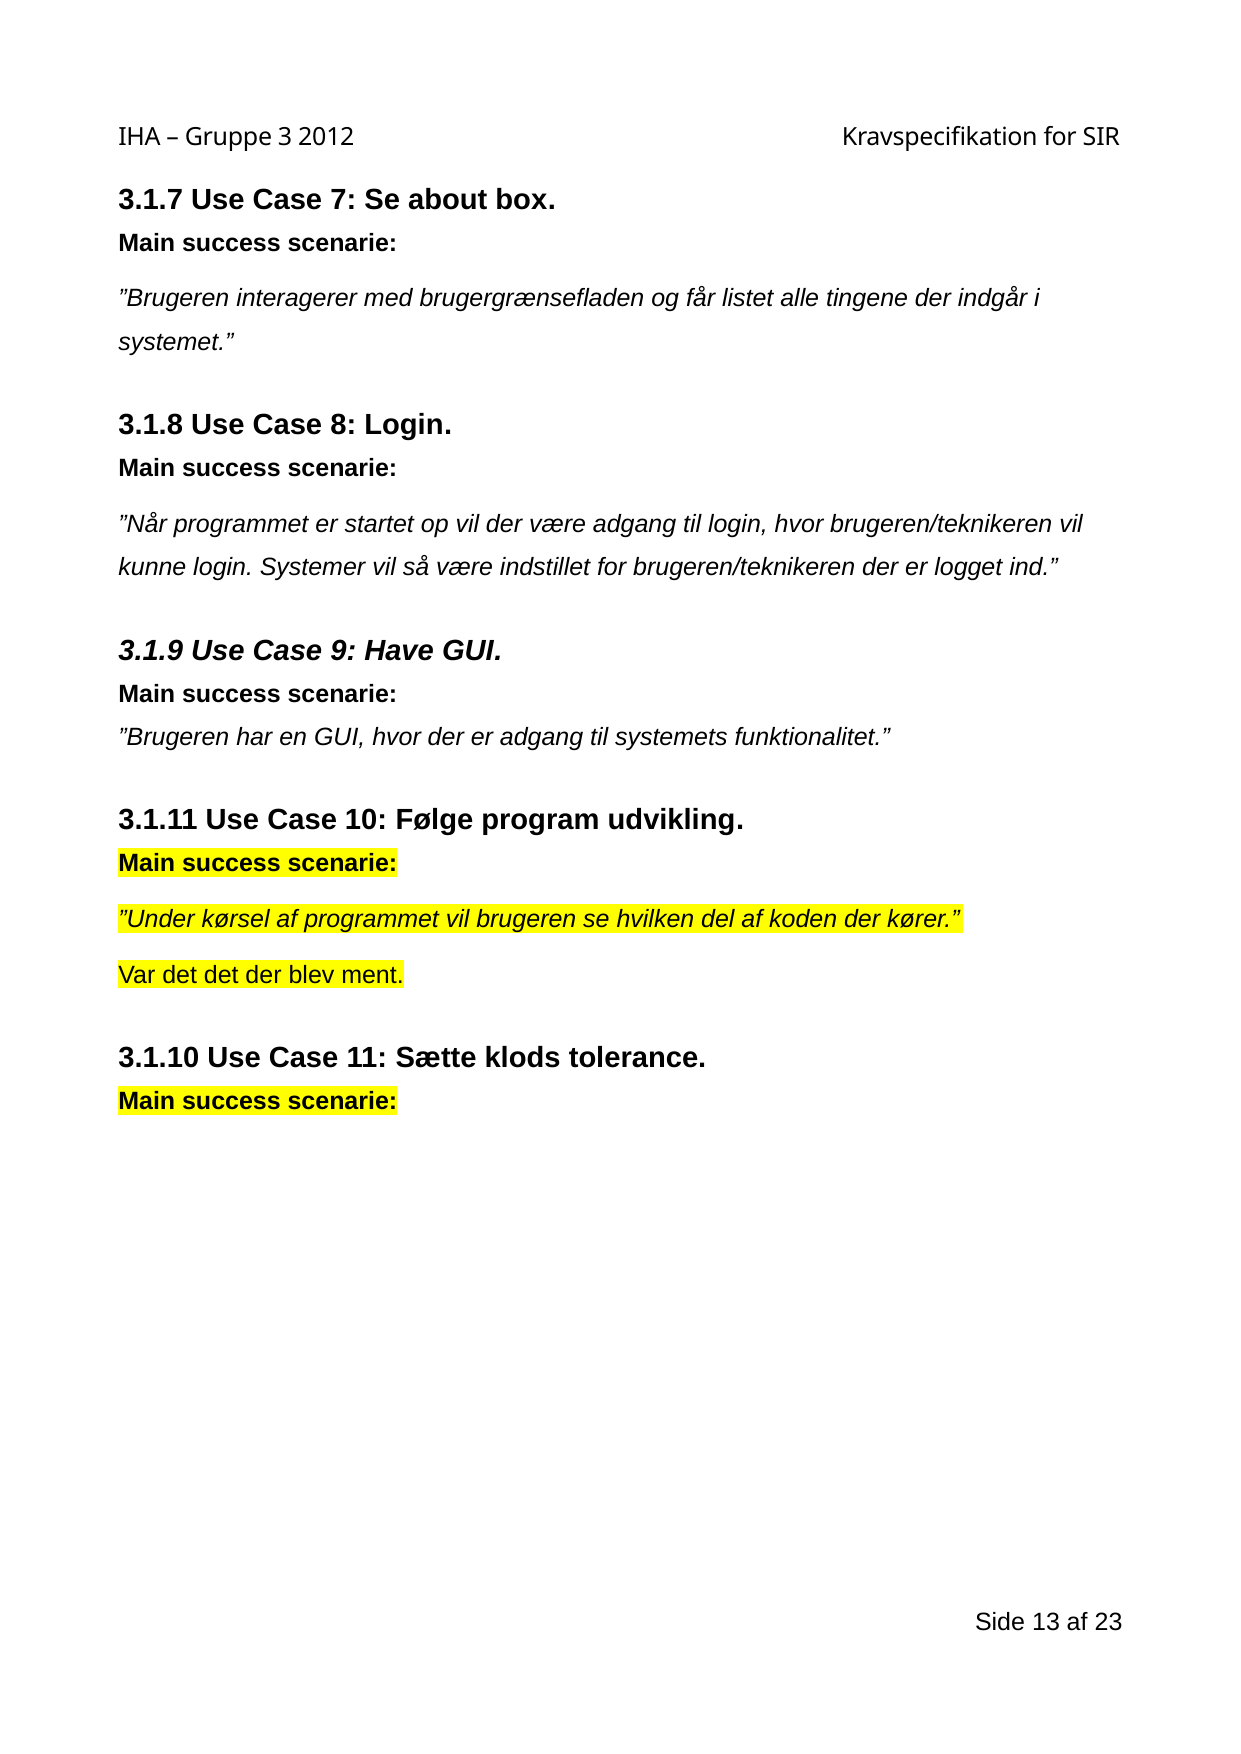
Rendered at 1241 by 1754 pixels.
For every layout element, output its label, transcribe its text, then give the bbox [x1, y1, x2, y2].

subtitle 3.1.10 Use Case 11: Sætte klods tolerance. [118, 1040, 1122, 1074]
subtitle 3.1.11 Use Case 10: Følge program udvikling. [118, 802, 1122, 836]
subtitle 3.1.7 Use Case 7: Se about box. [118, 182, 1122, 215]
text Main success scenarie: [118, 453, 1122, 482]
text Main success scenarie: [118, 848, 1122, 877]
text ”Brugeren interagerer med brugergrænsefladen og får listet alle tingene der indgår i systemet.” [118, 283, 1122, 355]
text Main success scenarie: [118, 228, 1122, 256]
text Var det det der blev ment. [118, 959, 1122, 988]
subtitle 3.1.9 Use Case 9: Have GUI. [118, 632, 1122, 666]
text ”Under kørsel af programmet vil brugeren se hvilken del af koden der kører.” [118, 904, 1122, 933]
text ”Når programmet er startet op vil der være adgang til login, hvor brugeren/teknikeren vil kunne login. Systemer vil så være indstillet for brugeren/teknikeren der er logget ind.” [118, 509, 1122, 581]
text ”Brugeren har en GUI, hvor der er adgang til systemets funktionalitet.” [118, 722, 1122, 750]
text Main success scenarie: [118, 678, 1122, 707]
subtitle 3.1.8 Use Case 8: Login. [118, 407, 1122, 441]
text Main success scenarie: [118, 1086, 1122, 1115]
